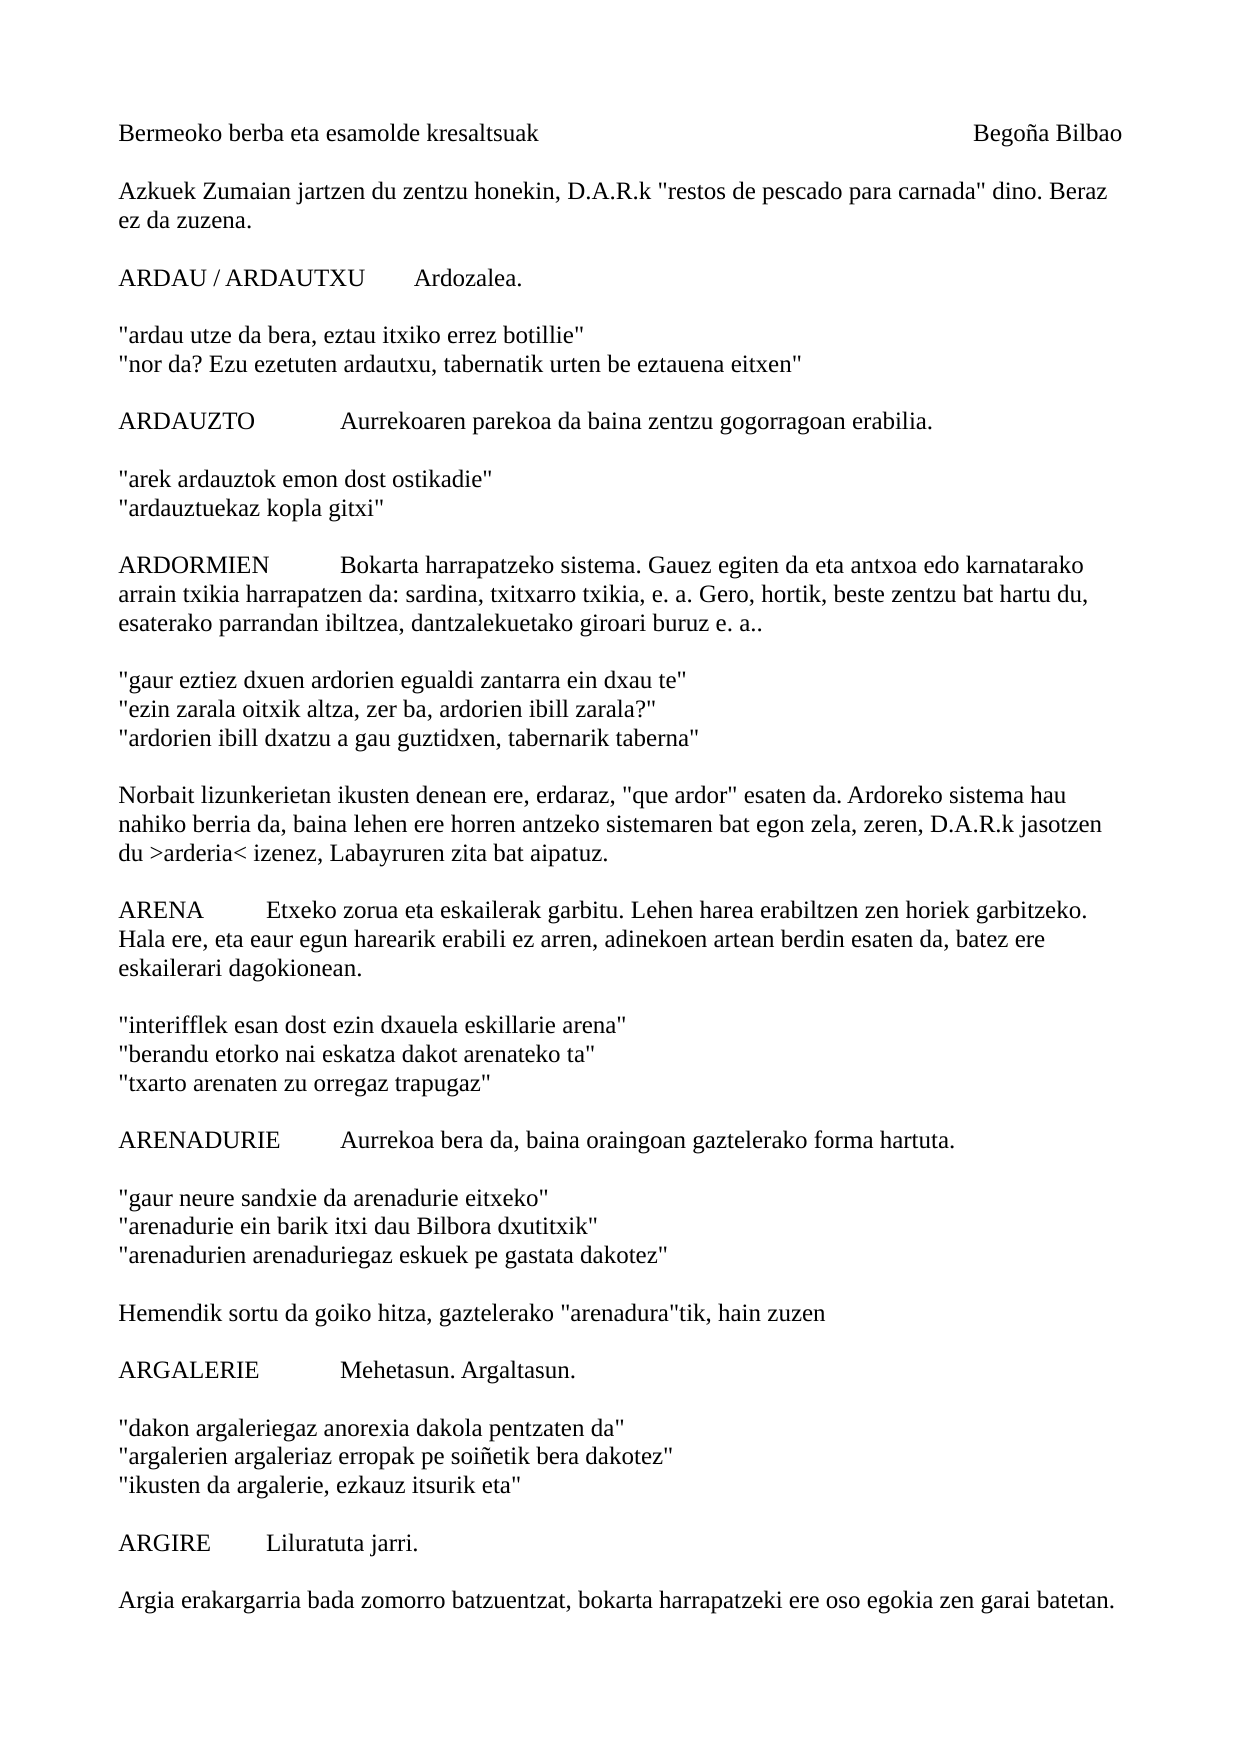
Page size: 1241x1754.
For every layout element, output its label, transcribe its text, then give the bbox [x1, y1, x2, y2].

text "arenadurie ein barik itxi dau Bilbora dxutitxik" [118, 1211, 1122, 1240]
text ARENADURIE Aurrekoa bera da, baina oraingoan gaztelerako forma hartuta. [118, 1125, 1122, 1154]
text ARGIRE Liluratuta jarri. [118, 1528, 1122, 1556]
text "ikusten da argalerie, ezkauz itsurik eta" [118, 1470, 1122, 1499]
text ARDAU / ARDAUTXU Ardozalea. [118, 263, 1122, 291]
text "gaur neure sandxie da arenadurie eitxeko" [118, 1183, 1122, 1211]
text "nor da? Ezu ezetuten ardautxu, tabernatik urten be eztauena eitxen" [118, 349, 1122, 378]
text "berandu etorko nai eskatza dakot arenateko ta" [118, 1039, 1122, 1068]
text "ardorien ibill dxatzu a gau guztidxen, tabernarik taberna" [118, 723, 1122, 751]
text "txarto arenaten zu orregaz trapugaz" [118, 1068, 1122, 1096]
text ARENA Etxeko zorua eta eskailerak garbitu. Lehen harea erabiltzen zen horiek garbitzeko. Hala ere, eta eaur egun harearik erabili ez arren, adinekoen artean berdin esaten da, batez ere eskailerari dagokionean. [118, 895, 1122, 981]
text Argia erakargarria bada zomorro batzuentzat, bokarta harrapatzeki ere oso egokia zen garai batetan. [118, 1585, 1122, 1614]
text "ardau utze da bera, eztau itxiko errez botillie" [118, 320, 1122, 349]
text "gaur eztiez dxuen ardorien egualdi zantarra ein dxau te" [118, 665, 1122, 694]
text "arek ardauztok emon dost ostikadie" [118, 464, 1122, 493]
text "dakon argaleriegaz anorexia dakola pentzaten da" [118, 1413, 1122, 1441]
text ARGALERIE Mehetasun. Argaltasun. [118, 1355, 1122, 1384]
text "interifflek esan dost ezin dxauela eskillarie arena" [118, 1010, 1122, 1039]
text "arenadurien arenaduriegaz eskuek pe gastata dakotez" [118, 1240, 1122, 1269]
text Hemendik sortu da goiko hitza, gaztelerako "arenadura"tik, hain zuzen [118, 1298, 1122, 1326]
text Norbait lizunkerietan ikusten denean ere, erdaraz, "que ardor" esaten da. Ardoreko sistema hau nahiko berria da, baina lehen ere horren antzeko sistemaren bat egon zela, zeren, D.A.R.k jasotzen du >arderia< izenez, Labayruren zita bat aipatuz. [118, 780, 1122, 866]
text Azkuek Zumaian jartzen du zentzu honekin, D.A.R.k "restos de pescado para carnada" dino. Beraz ez da zuzena. [118, 176, 1122, 234]
text "ardauztuekaz kopla gitxi" [118, 493, 1122, 521]
text ARDAUZTO Aurrekoaren parekoa da baina zentzu gogorragoan erabilia. [118, 406, 1122, 435]
text "ezin zarala oitxik altza, zer ba, ardorien ibill zarala?" [118, 694, 1122, 723]
text ARDORMIEN Bokarta harrapatzeko sistema. Gauez egiten da eta antxoa edo karnatarako arrain txikia harrapatzen da: sardina, txitxarro txikia, e. a. Gero, hortik, beste zentzu bat hartu du, esaterako parrandan ibiltzea, dantzalekuetako giroari buruz e. a.. [118, 550, 1122, 636]
text "argalerien argaleriaz erropak pe soiñetik bera dakotez" [118, 1441, 1122, 1470]
